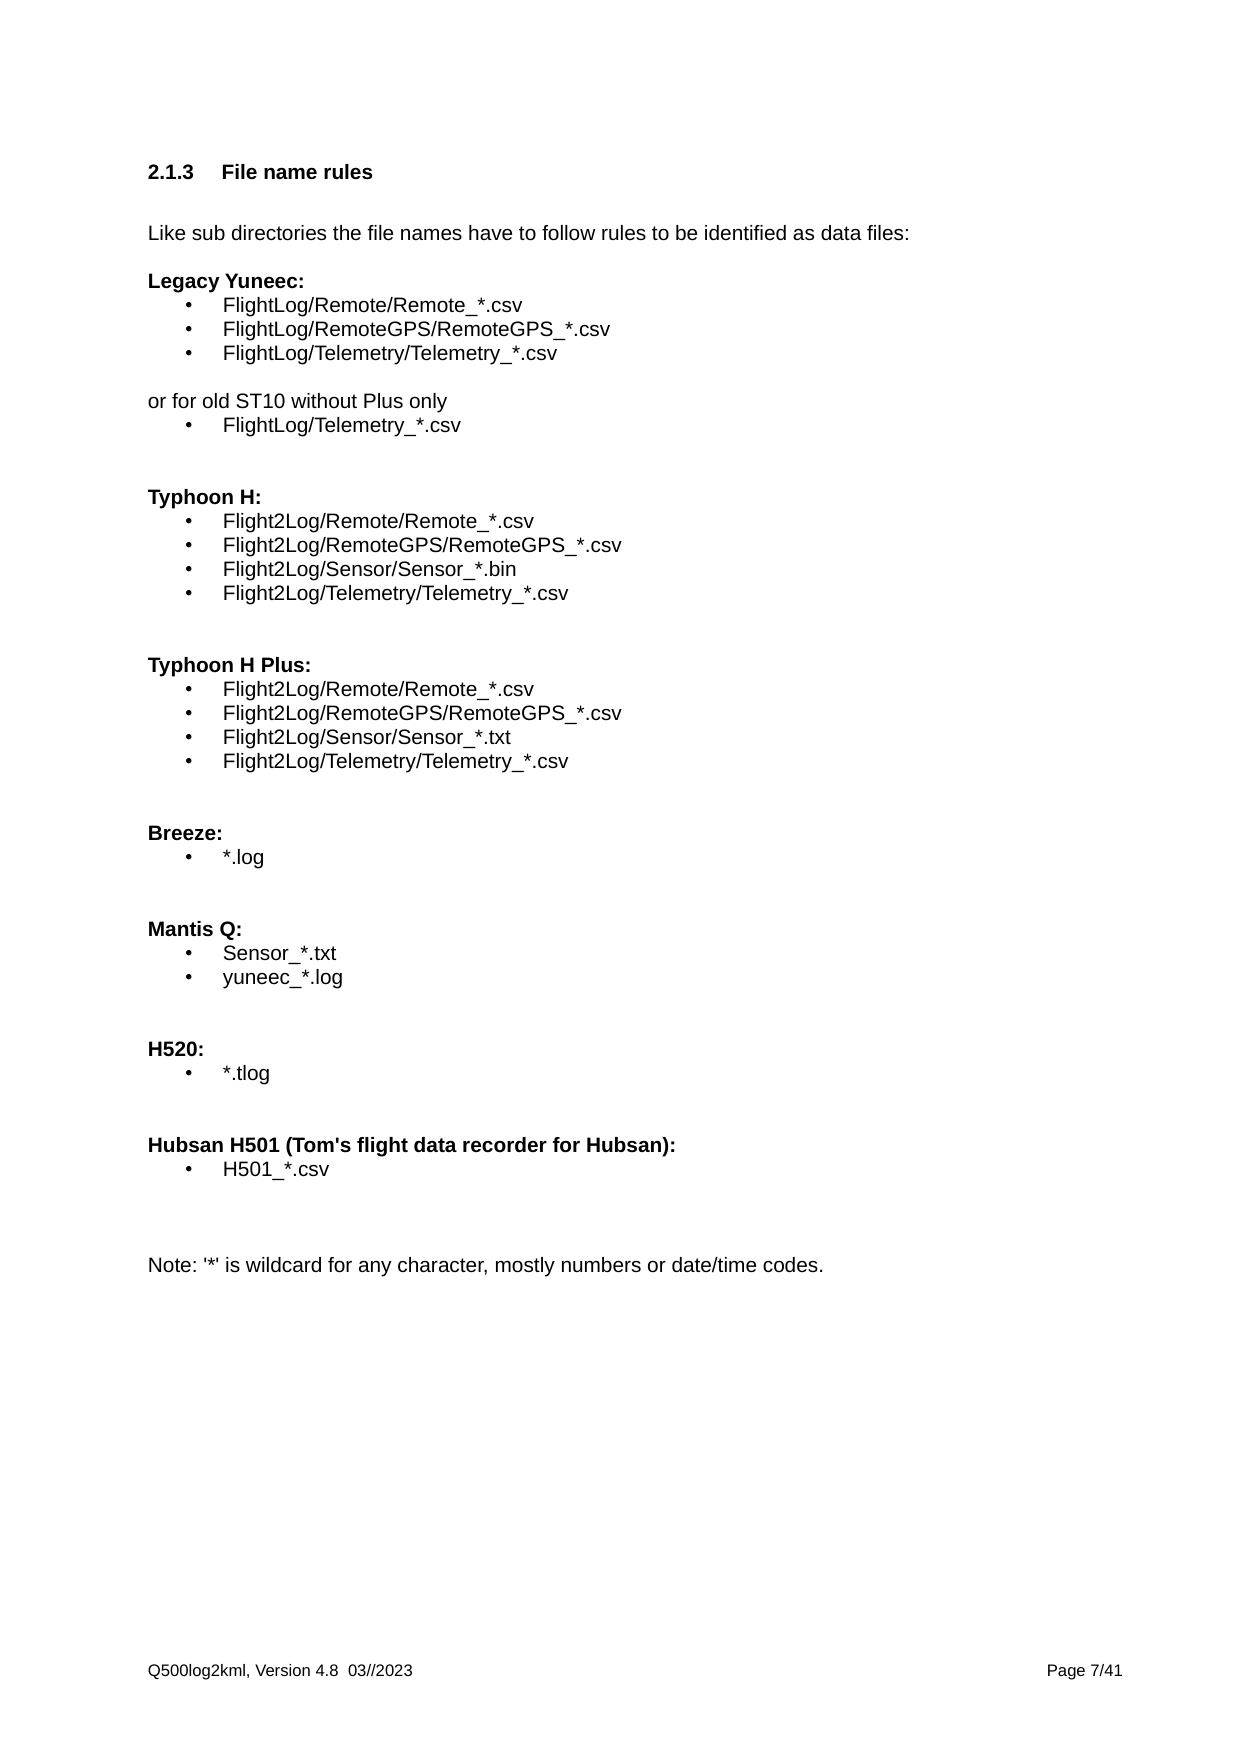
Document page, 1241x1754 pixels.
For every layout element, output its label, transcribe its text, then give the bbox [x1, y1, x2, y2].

text Like sub directories the file names have to follow rules to be identified as data files: [148, 221, 1093, 244]
list Flight2Log/Remote/Remote_*.csv [185, 508, 1093, 532]
subtitle File name rules [148, 160, 1093, 184]
text or for old ST10 without Plus only [148, 388, 1093, 412]
list Flight2Log/Telemetry/Telemetry_*.csv [185, 749, 1093, 773]
list Flight2Log/Telemetry/Telemetry_*.csv [185, 581, 1093, 605]
text Mantis Q: [148, 917, 1093, 941]
list FlightLog/Remote/Remote_*.csv [185, 292, 1093, 316]
list Flight2Log/RemoteGPS/RemoteGPS_*.csv [185, 701, 1093, 725]
list FlightLog/Telemetry_*.csv [185, 412, 1093, 437]
text Breeze: [148, 821, 1093, 845]
list Flight2Log/Sensor/Sensor_*.txt [185, 725, 1093, 749]
list *.log [185, 845, 1093, 869]
list FlightLog/Telemetry/Telemetry_*.csv [185, 341, 1093, 364]
list H501_*.csv [185, 1157, 1093, 1181]
list Flight2Log/Remote/Remote_*.csv [185, 677, 1093, 701]
list *.tlog [185, 1061, 1093, 1085]
text Typhoon H Plus: [148, 653, 1093, 677]
text Typhoon H: [148, 484, 1093, 508]
list Flight2Log/Sensor/Sensor_*.bin [185, 557, 1093, 581]
text H520: [148, 1037, 1093, 1061]
text Note: '*' is wildcard for any character, mostly numbers or date/time codes. [148, 1252, 1093, 1276]
text Hubsan H501 (Tom's flight data recorder for Hubsan): [148, 1133, 1093, 1157]
list Flight2Log/RemoteGPS/RemoteGPS_*.csv [185, 532, 1093, 557]
list yuneec_*.log [185, 965, 1093, 989]
list Sensor_*.txt [185, 941, 1093, 965]
text Legacy Yuneec: [148, 268, 1093, 292]
list FlightLog/RemoteGPS/RemoteGPS_*.csv [185, 316, 1093, 341]
